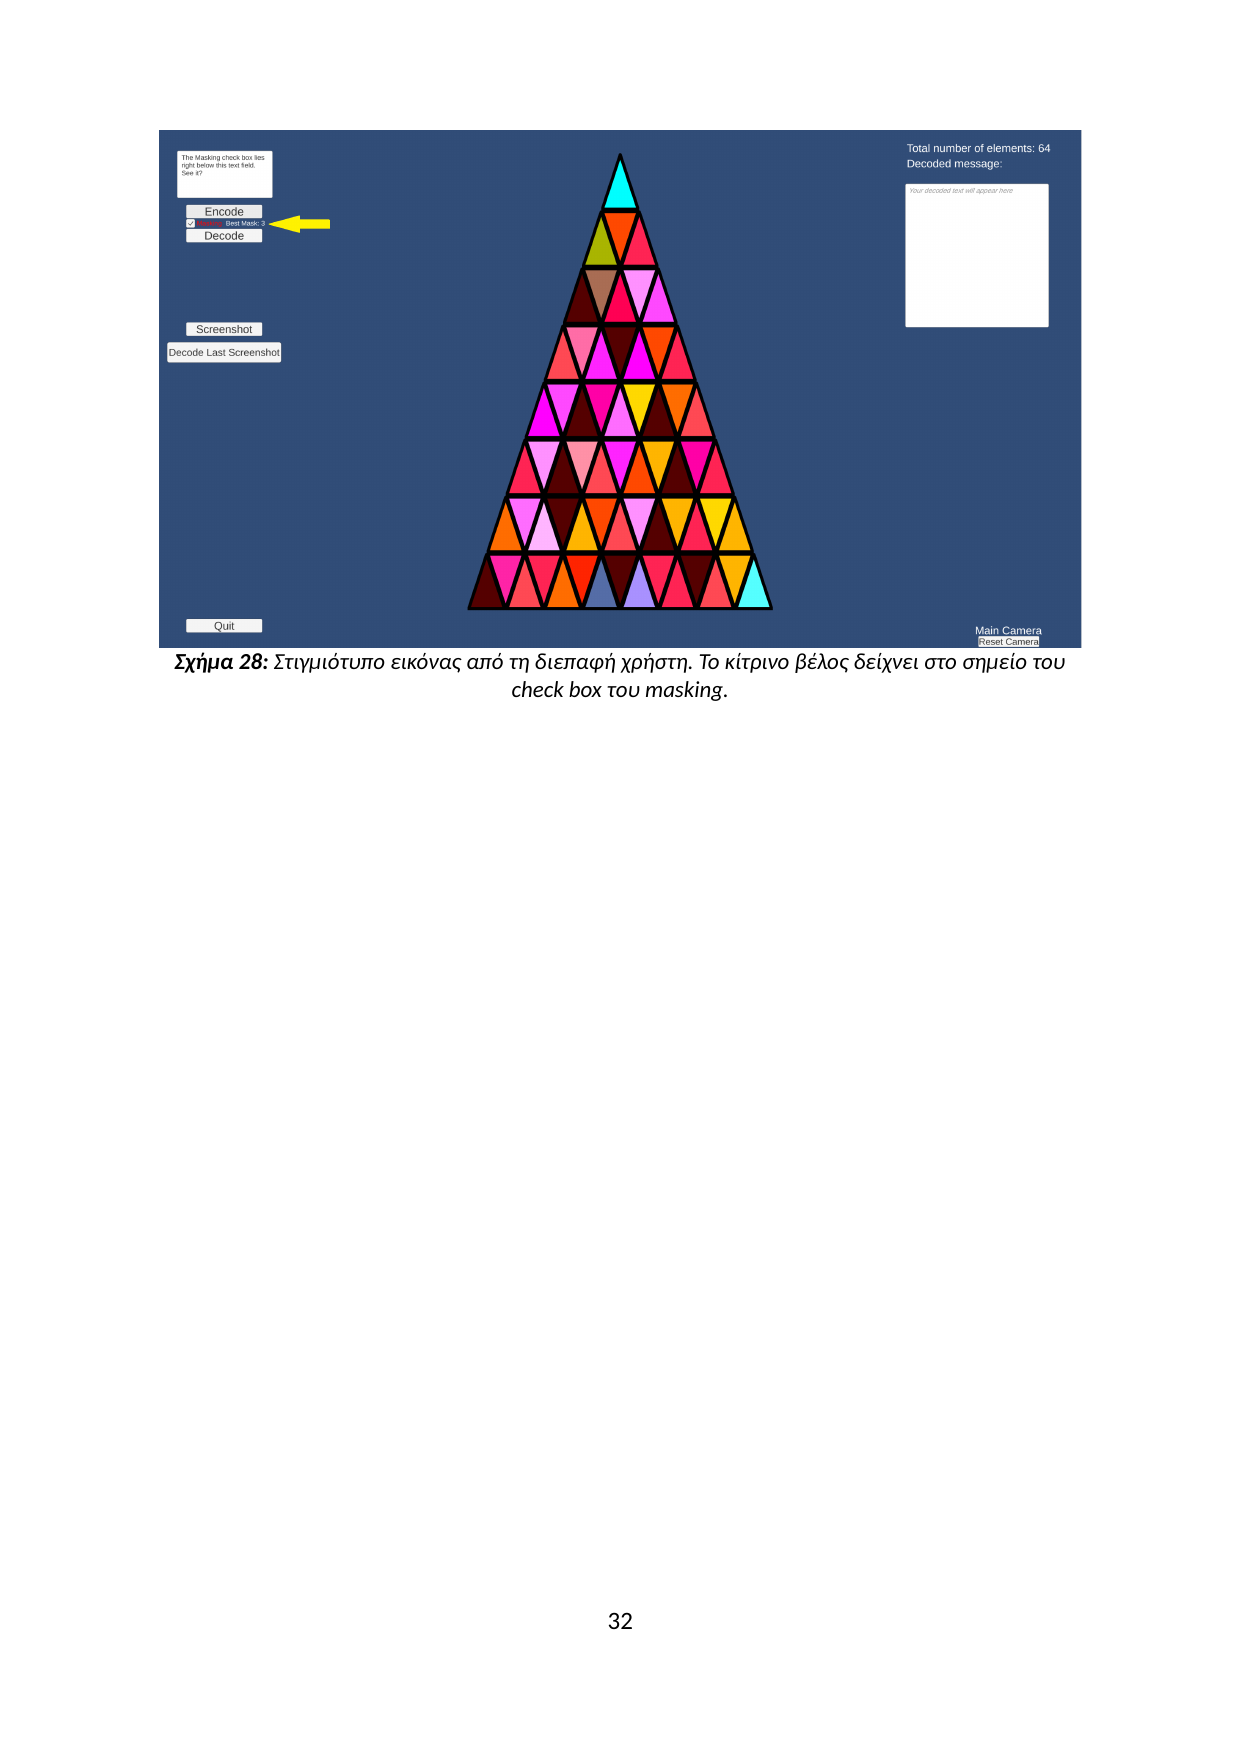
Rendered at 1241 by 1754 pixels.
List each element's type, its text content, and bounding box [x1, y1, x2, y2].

text Σχήμα 28: Στιγμιότυπο εικόνας από τη διεπαφή χρήστη. Το κίτρινο βέλος δείχνει στο σημείο του check box του masking. [159, 648, 1081, 703]
picture [159, 130, 1082, 648]
